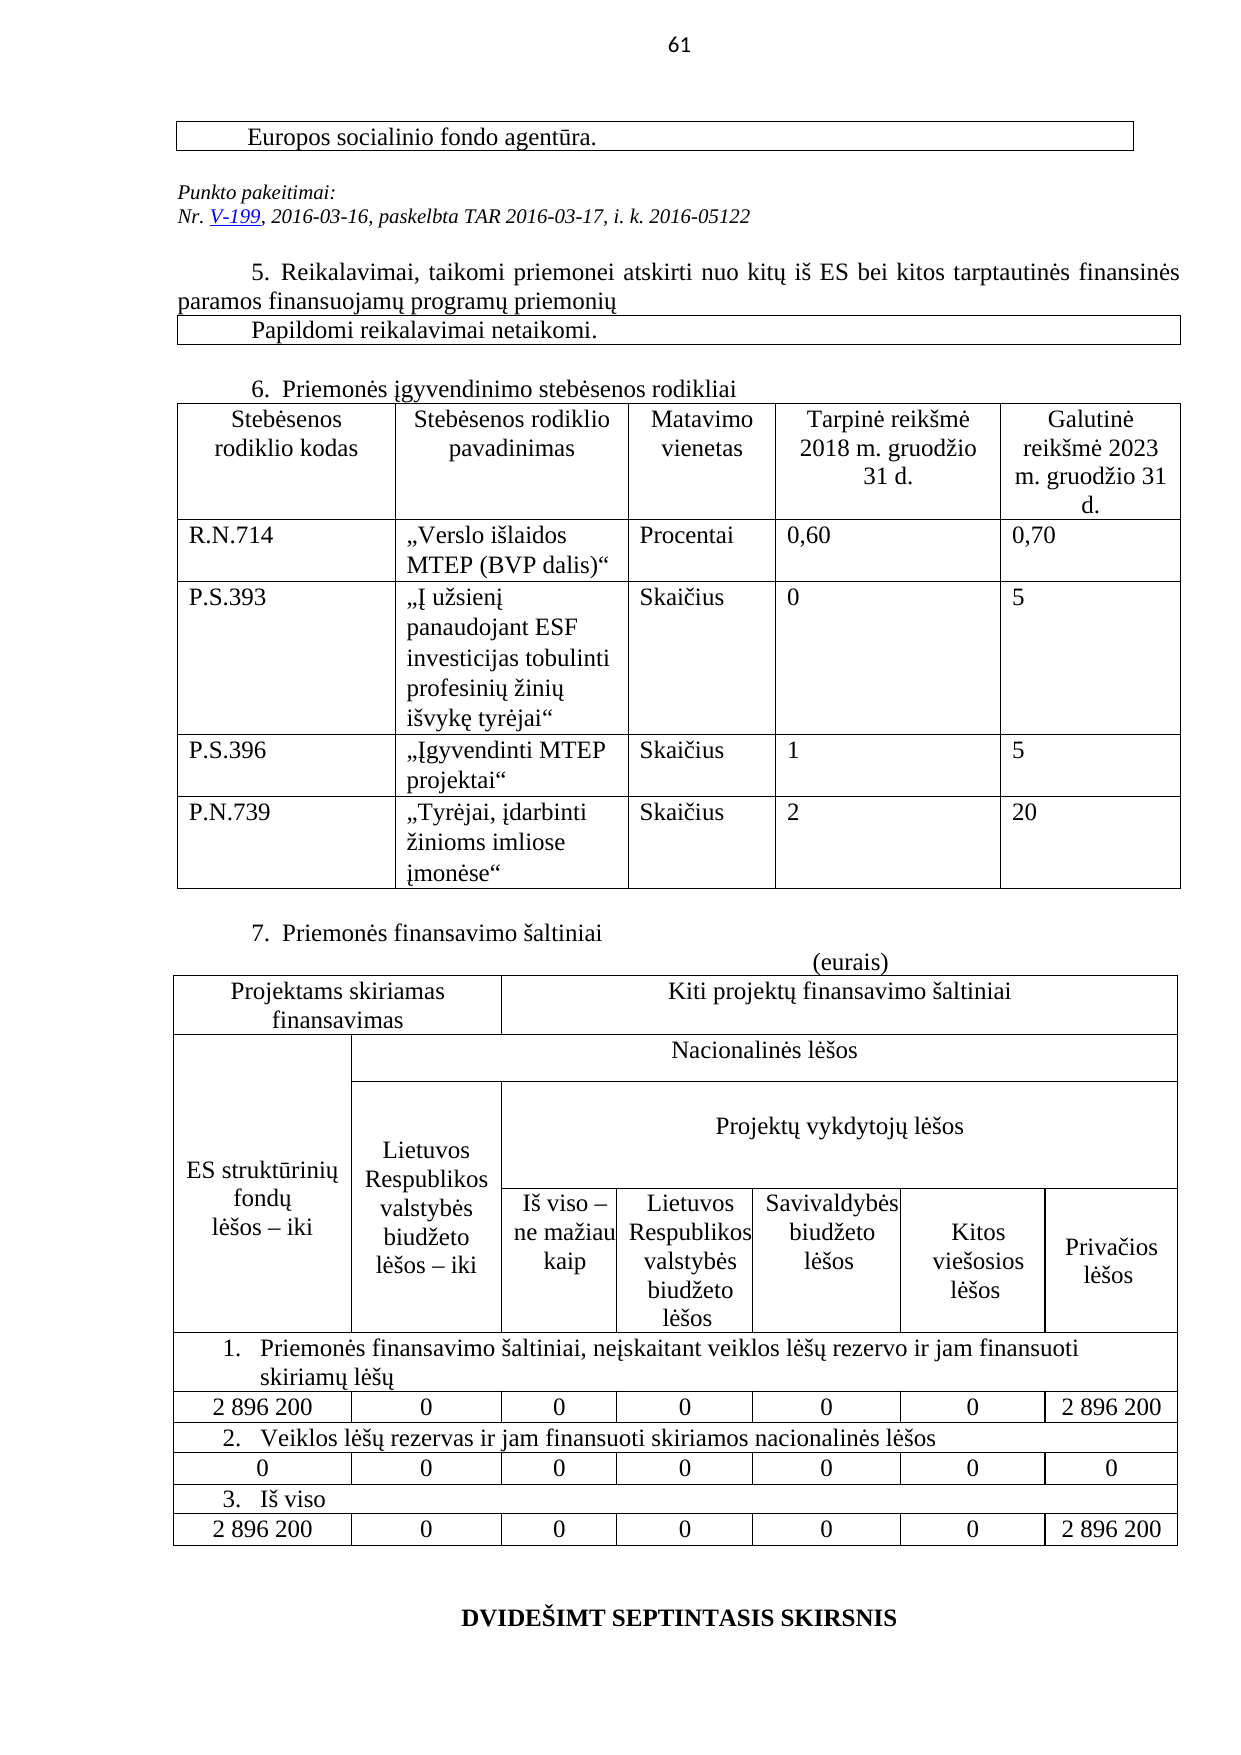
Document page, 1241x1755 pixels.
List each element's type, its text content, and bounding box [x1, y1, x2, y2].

table_cell 0 [1046, 1453, 1177, 1483]
table_cell 0,60 [776, 520, 1000, 581]
table_cell 0 [352, 1392, 501, 1422]
table_cell 0 [502, 1514, 616, 1545]
table_cell 0 [617, 1514, 752, 1545]
table_cell Projektų vykdytojų lėšos [502, 1082, 1177, 1187]
table_cell 5 [1001, 582, 1180, 734]
table_cell 2 896 200 [1046, 1514, 1177, 1545]
table_cell „Verslo išlaidos MTEP (BVP dalis)“ [396, 520, 628, 581]
table_cell P.S.393 [178, 582, 395, 734]
table_cell Privačios lėšos [1046, 1189, 1177, 1332]
table_cell 0 [617, 1453, 752, 1483]
table_cell Skaičius [629, 735, 775, 796]
table_cell Procentai [629, 520, 775, 581]
table_header Europos socialinio fondo agentūra. [177, 122, 1133, 150]
table_cell „Įgyvendinti MTEP projektai“ [396, 735, 628, 796]
table_cell 2 896 200 [174, 1392, 351, 1422]
table_cell 0 [776, 582, 1000, 734]
table_cell 0 [352, 1453, 501, 1483]
text Punkto pakeitimai: [177, 180, 1181, 204]
table_header Stebėsenos rodiklio pavadinimas [396, 404, 628, 519]
table_cell „Tyrėjai, įdarbinti žinioms imliose įmonėse“ [396, 797, 628, 888]
table_header Tarpinė reikšmė 2018 m. gruodžio 31 d. [776, 404, 1000, 519]
table_cell 0 [901, 1392, 1044, 1422]
table_cell Iš viso – ne mažiau kaip [502, 1189, 616, 1332]
table_cell Lietuvos Respublikos valstybės biudžeto lėšos – iki [352, 1082, 501, 1332]
table_cell 0 [174, 1453, 351, 1483]
table_cell „Į užsienį panaudojant ESF investicijas tobulinti profesinių žinių išvykę tyrėjai“ [396, 582, 628, 734]
table_header Galutinė reikšmė 2023 m. gruodžio 31 d. [1001, 404, 1180, 519]
table_header Papildomi reikalavimai netaikomi. [178, 316, 1180, 344]
table_cell 0 [502, 1392, 616, 1422]
text 6. Priemonės įgyvendinimo stebėsenos rodikliai [251, 374, 1181, 403]
text Nr. V-199, 2016-03-16, paskelbta TAR 2016-03-17, i. k. 2016-05122 [177, 204, 1181, 228]
table_cell 2. Veiklos lėšų rezervas ir jam finansuoti skiriamos nacionalinės lėšos [174, 1423, 1177, 1452]
table_cell Nacionalinės lėšos [352, 1035, 1177, 1081]
table_header Matavimo vienetas [629, 404, 775, 519]
table_cell 1 [776, 735, 1000, 796]
text 7. Priemonės finansavimo šaltiniai [251, 918, 1181, 947]
table_cell 0 [502, 1453, 616, 1483]
table_cell Kitos viešosios lėšos [901, 1189, 1044, 1332]
table_header Projektams skiriamas finansavimas [174, 976, 501, 1034]
table_cell Savivaldybės biudžeto lėšos [753, 1189, 900, 1332]
table_cell 0 [617, 1392, 752, 1422]
table_cell Skaičius [629, 797, 775, 888]
table_cell 2 [776, 797, 1000, 888]
table_cell 1. Priemonės finansavimo šaltiniai, neįskaitant veiklos lėšų rezervo ir jam finansuoti skiriamų lėšų [174, 1333, 1177, 1391]
table_cell 0 [352, 1514, 501, 1545]
table_cell 0 [901, 1514, 1044, 1545]
table_cell 2 896 200 [1046, 1392, 1177, 1422]
table_cell 3. Iš viso [174, 1485, 1177, 1513]
table_cell ES struktūrinių fondų lėšos – iki [174, 1035, 351, 1332]
table_cell Skaičius [629, 582, 775, 734]
table_cell 20 [1001, 797, 1180, 888]
table_cell 0,70 [1001, 520, 1180, 581]
table_cell 2 896 200 [174, 1514, 351, 1545]
text (eurais) [177, 947, 904, 975]
table_cell 0 [901, 1453, 1044, 1483]
table_cell 0 [753, 1392, 900, 1422]
text 5. Reikalavimai, taikomi priemonei atskirti nuo kitų iš ES bei kitos tarptautinės finansinės paramos finansuojamų programų priemonių [177, 257, 1181, 314]
table_cell 0 [753, 1514, 900, 1545]
table_cell P.S.396 [178, 735, 395, 796]
table_cell P.N.739 [178, 797, 395, 888]
text DVIDEŠIMT SEPTINTASIS SKIRSNIS [177, 1603, 1181, 1632]
table_cell 5 [1001, 735, 1180, 796]
table_cell 0 [753, 1453, 900, 1483]
table_cell Lietuvos Respublikos valstybės biudžeto lėšos [617, 1189, 752, 1332]
table_cell R.N.714 [178, 520, 395, 581]
table_header Stebėsenos rodiklio kodas [178, 404, 395, 519]
table_header Kiti projektų finansavimo šaltiniai [502, 976, 1177, 1034]
